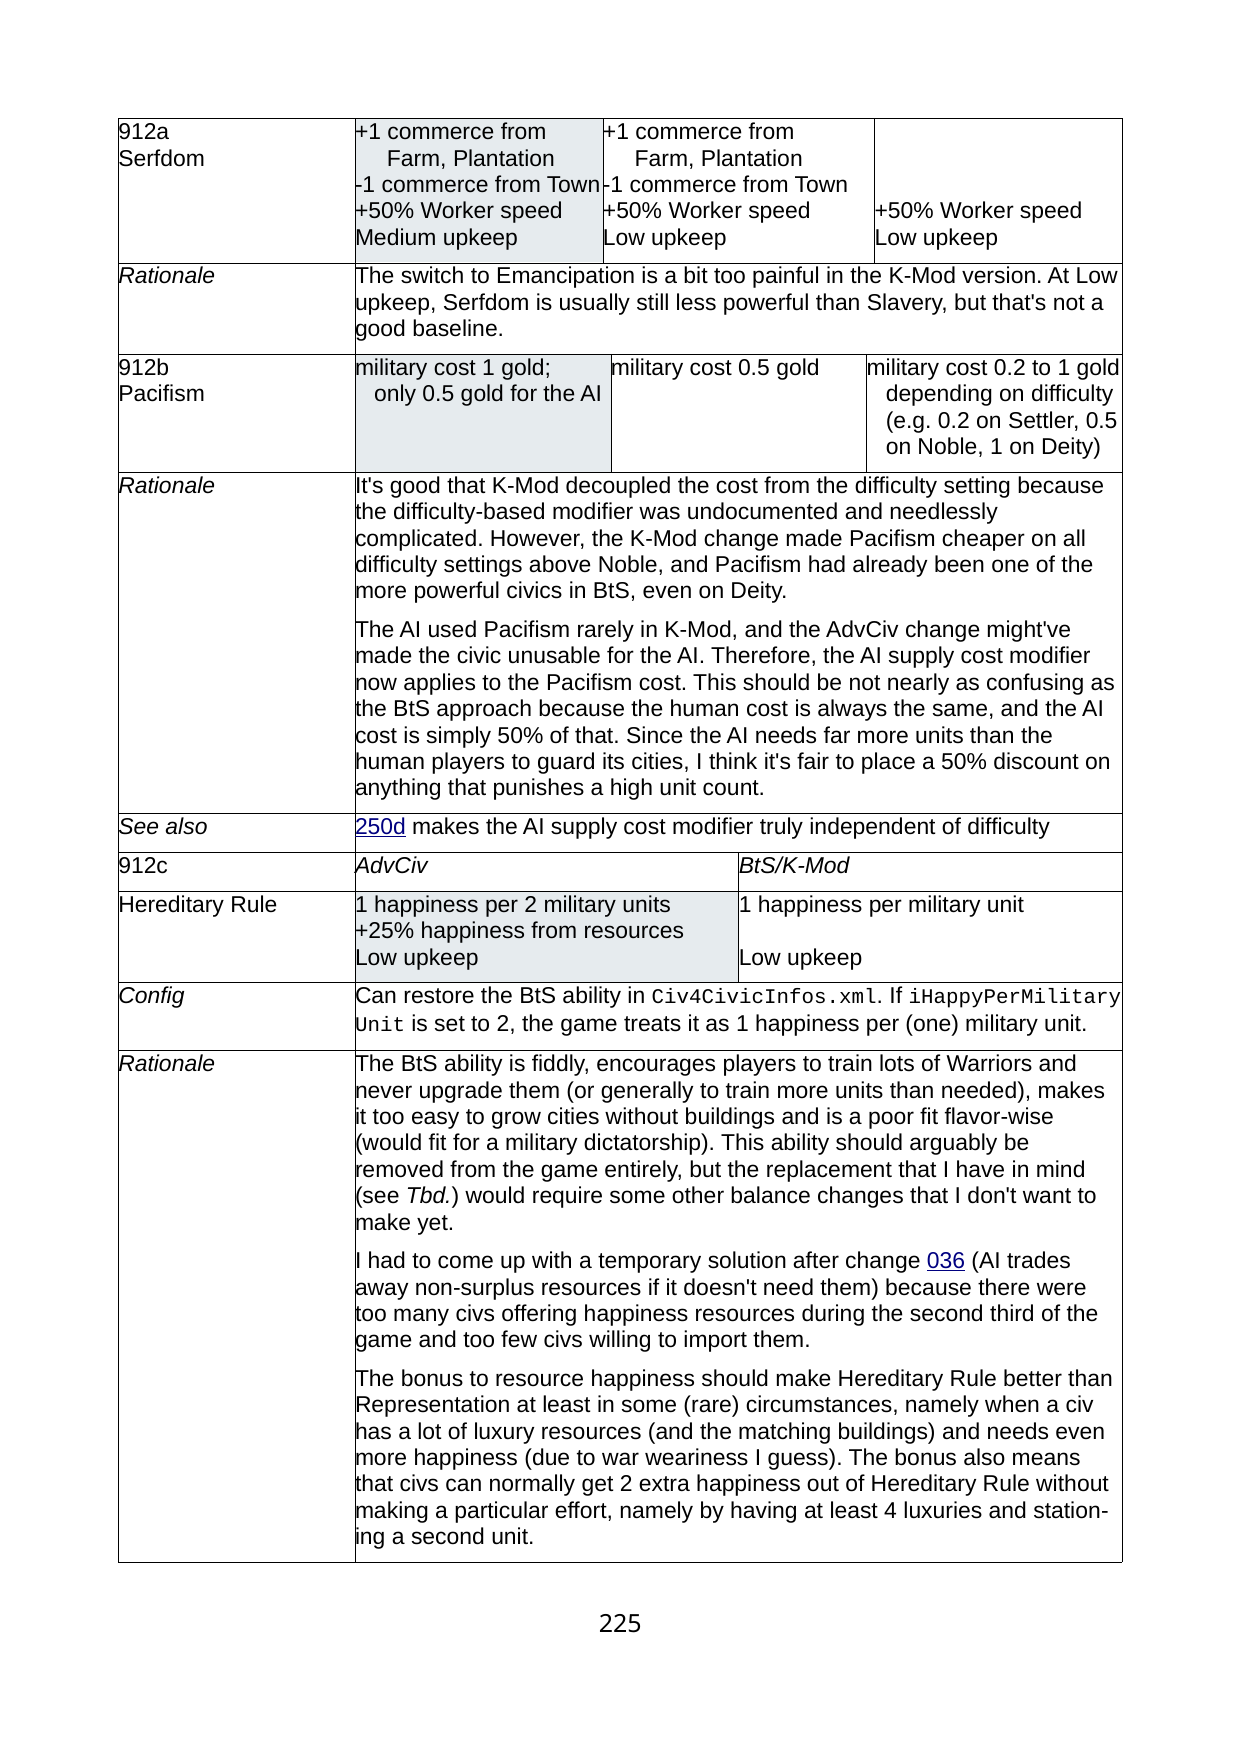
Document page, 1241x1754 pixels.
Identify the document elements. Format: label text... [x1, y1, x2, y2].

table_cell Rationale [119, 1051, 355, 1562]
table_cell Config [119, 983, 355, 1050]
table_cell +1 commerce from Farm, Plantation -1 commerce from Town +50% Worker speed Medium upkeep [356, 119, 603, 262]
table_cell 250d makes the AI supply cost modifier truly independent of difficulty [356, 814, 1122, 852]
table_cell 1 happiness per military unit Low upkeep [739, 892, 1122, 982]
table_cell +1 commerce from Farm, Plantation -1 commerce from Town +50% Worker speed Low upkeep [604, 119, 874, 262]
table_cell military cost 0.5 gold [612, 355, 866, 472]
table_cell Can restore the BtS ability in Civ4CivicInfos.xml. If iHappyPerMilitary Unit is set to 2, the game treats it as 1 happiness per (one) military unit. [356, 983, 1122, 1050]
table_cell See also [119, 814, 355, 852]
table_cell The switch to Emancipation is a bit too painful in the K-Mod version. At Low upkeep, Serfdom is usually still less powerful than Slavery, but that's not a good baseline. [356, 264, 1122, 354]
table_cell +50% Worker speed Low upkeep [875, 119, 1122, 262]
table_cell BtS/K-Mod [739, 853, 1122, 891]
table_cell Rationale [119, 264, 355, 354]
table_cell The BtS ability is fiddly, encourages players to train lots of Warriors and never upgrade them (or generally to train more units than needed), makes it too easy to grow cities without buildings and is a poor fit flavor-wise (would fit for a military dictatorship). This ability should arguably be removed from the game entirely, but the replacement that I have in mind (see Tbd.) would require some other balance changes that I don't want to make yet. I had to come up with a temporary solution after change 036 (AI trades away non-surplus resources if it doesn't need them) because there were too many civs offering happiness resources during the second third of the game and too few civs willing to import them. The bonus to resource happiness should make Hereditary Rule better than Representation at least in some (rare) circumstances, namely when a civ has a lot of luxury resources (and the matching buildings) and needs even more happiness (due to war weariness I guess). The bonus also means that civs can normally get 2 extra happiness out of Hereditary Rule without making a particular effort, namely by having at least 4 luxuries and station­ing a second unit. [356, 1051, 1122, 1562]
table_cell military cost 1 gold; only 0.5 gold for the AI [356, 355, 611, 472]
table_cell AdvCiv [356, 853, 738, 891]
table_cell 912c [119, 853, 355, 891]
table_cell 912b Pacifism [119, 355, 355, 472]
table_cell military cost 0.2 to 1 gold depending on difficulty (e.g. 0.2 on Settler, 0.5 on Noble, 1 on Deity) [867, 355, 1122, 472]
table_cell Hereditary Rule [119, 892, 355, 982]
table_cell 912a Serfdom [119, 119, 355, 262]
table_cell Rationale [119, 473, 355, 813]
table_cell 1 happiness per 2 military units +25% happiness from resources Low upkeep [356, 892, 738, 982]
table_cell It's good that K-Mod decoupled the cost from the difficulty setting because the difficulty-based modifier was undocumented and needlessly complicated. However, the K-Mod change made Pacifism cheaper on all difficulty settings above Noble, and Pacifism had already been one of the more powerful civics in BtS, even on Deity. The AI used Pacifism rarely in K-Mod, and the AdvCiv change might've made the civic unusable for the AI. Therefore, the AI supply cost modifier now applies to the Pacifism cost. This should be not nearly as confusing as the BtS approach because the human cost is always the same, and the AI cost is simply 50% of that. Since the AI needs far more units than the human players to guard its cities, I think it's fair to place a 50% discount on anything that punishes a high unit count. [356, 473, 1122, 813]
